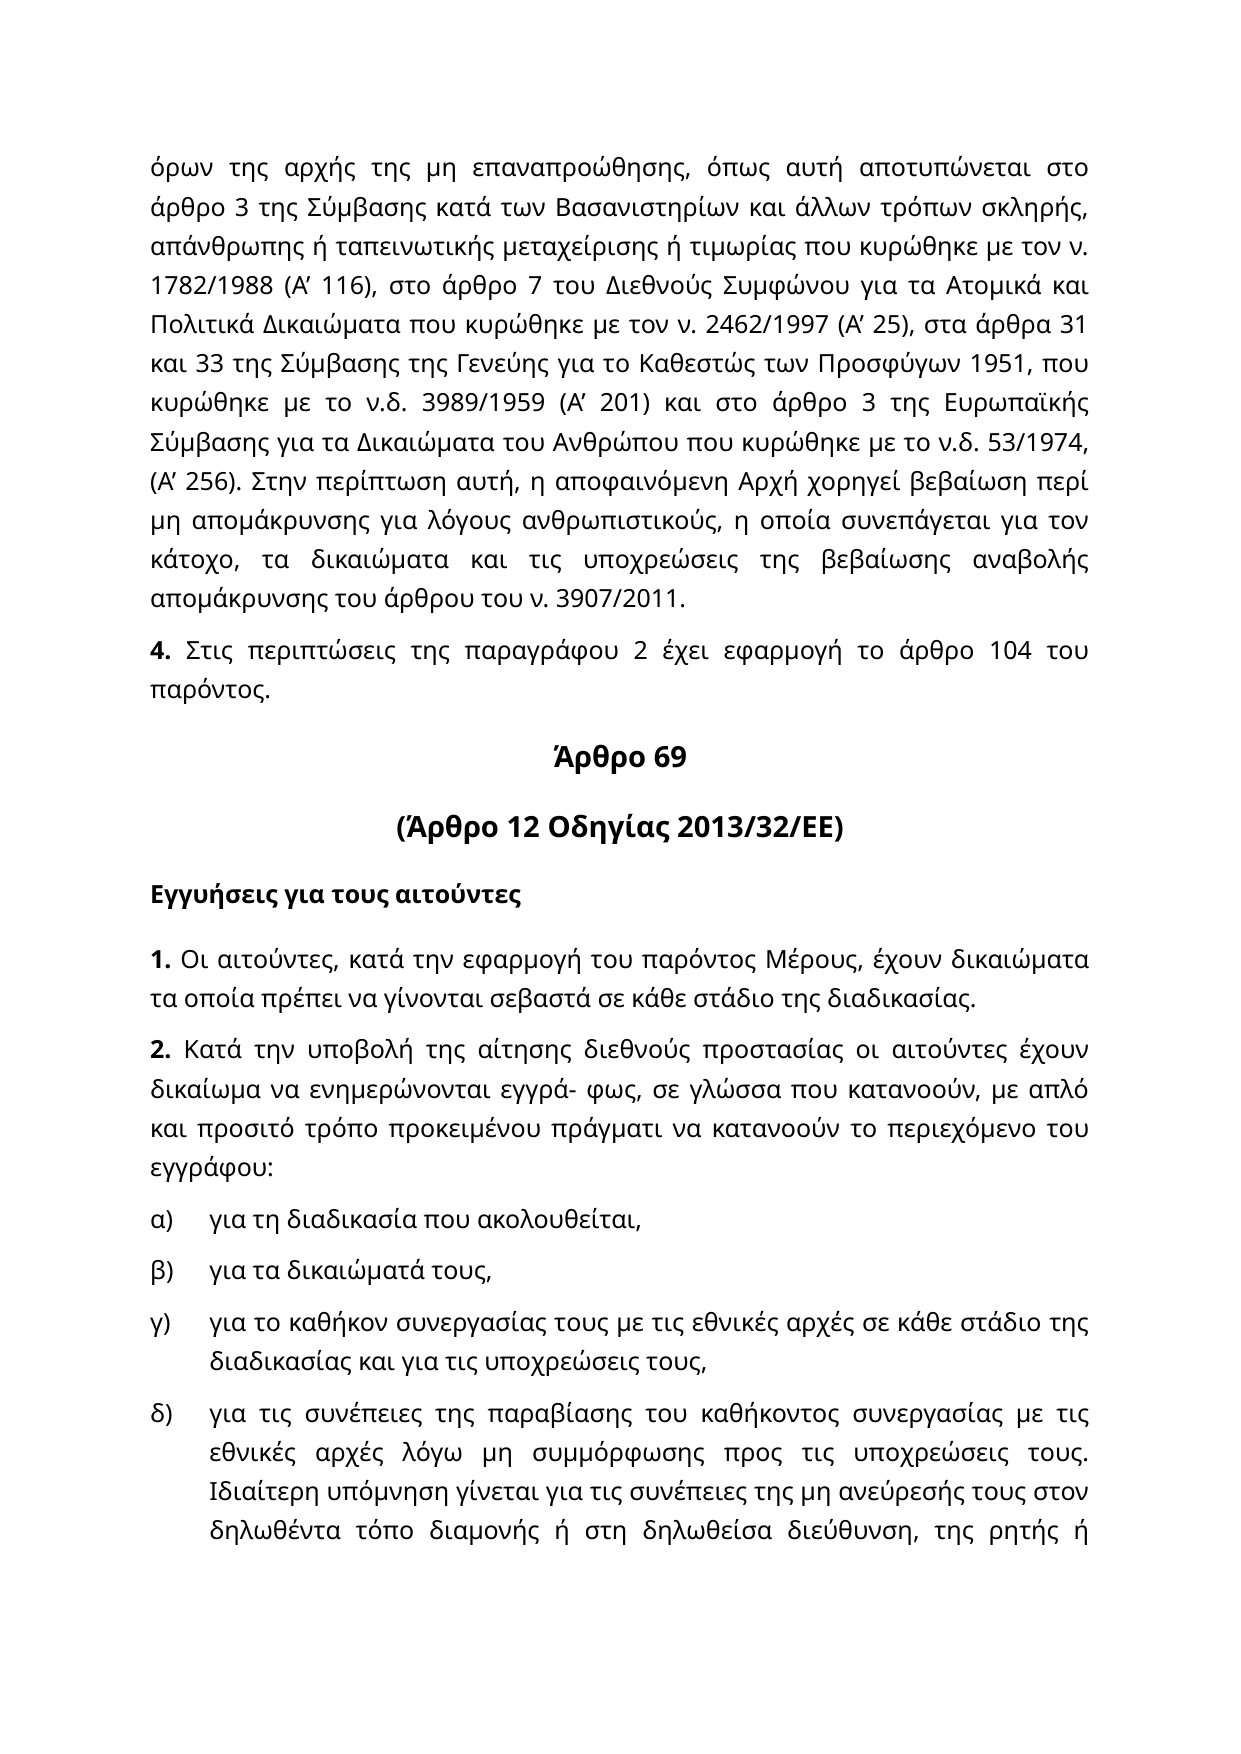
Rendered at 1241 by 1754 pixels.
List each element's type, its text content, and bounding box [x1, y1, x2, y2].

text 4. Στις περιπτώσεις της παραγράφου 2 έχει εφαρμογή το άρθρο 104 του παρόντος. [150, 632, 1090, 706]
subtitle (Άρθρο 12 Οδηγίας 2013/32/ΕΕ) [150, 806, 1090, 846]
text Εγγυήσεις για τους αιτούντες [150, 877, 1090, 911]
list γ) για το καθήκον συνεργασίας τους με τις εθνικές αρχές σε κάθε στάδιο της διαδικασίας και για τις υποχρεώσεις τους, [150, 1304, 1090, 1378]
text 2. Κατά την υποβολή της αίτησης διεθνούς προστασίας οι αιτούντες έχουν δικαίωμα να ενημερώνονται εγγρά- φως, σε γλώσσα που κατανοούν, με απλό και προσιτό τρόπο προκειμένου πράγματι να κατανοούν το περιεχόμενο του εγγράφου: [150, 1032, 1090, 1184]
list α) για τη διαδικασία που ακολουθείται, [150, 1201, 1090, 1235]
list δ) για τις συνέπειες της παραβίασης του καθήκοντος συνεργασίας με τις εθνικές αρχές λόγω μη συμμόρφωσης προς τις υποχρεώσεις τους. Ιδιαίτερη υπόμνηση γίνεται για τις συνέπειες της μη ανεύρεσής τους στον δηλωθέντα τόπο διαμονής ή στη δηλωθείσα διεύθυνση, της ρητής ή [150, 1395, 1090, 1547]
text όρων της αρχής της μη επαναπροώθησης, όπως αυτή αποτυπώνεται στο άρθρο 3 της Σύμβασης κατά των Βασανιστηρίων και άλλων τρόπων σκληρής, απάνθρωπης ή ταπεινωτικής μεταχείρισης ή τιμωρίας που κυρώθηκε με τον ν. 1782/1988 (Α’ 116), στο άρθρο 7 του Διεθνούς Συμφώνου για τα Ατομικά και Πολιτικά Δικαιώματα που κυρώθηκε με τον ν. 2462/1997 (Α’ 25), στα άρθρα 31 και 33 της Σύμβασης της Γενεύης για το Καθεστώς των Προσφύγων 1951, που κυρώθηκε με το ν.δ. 3989/1959 (Α’ 201) και στο άρθρο 3 της Ευρωπαϊκής Σύμβασης για τα Δικαιώματα του Ανθρώπου που κυρώθηκε με το ν.δ. 53/1974, (Α’ 256). Στην περίπτωση αυτή, η αποφαινόμενη Αρχή χορηγεί βεβαίωση περί μη απομάκρυνσης για λόγους ανθρωπιστικούς, η οποία συνεπάγεται για τον κάτοχο, τα δικαιώματα και τις υποχρεώσεις της βεβαίωσης αναβολής απομάκρυνσης του άρθρου του ν. 3907/2011. [150, 150, 1090, 615]
text 1. Οι αιτούντες, κατά την εφαρμογή του παρόντος Μέρους, έχουν δικαιώματα τα οποία πρέπει να γίνονται σεβαστά σε κάθε στάδιο της διαδικασίας. [150, 941, 1090, 1014]
list β) για τα δικαιώματά τους, [150, 1253, 1090, 1287]
subtitle Άρθρο 69 [150, 736, 1090, 776]
